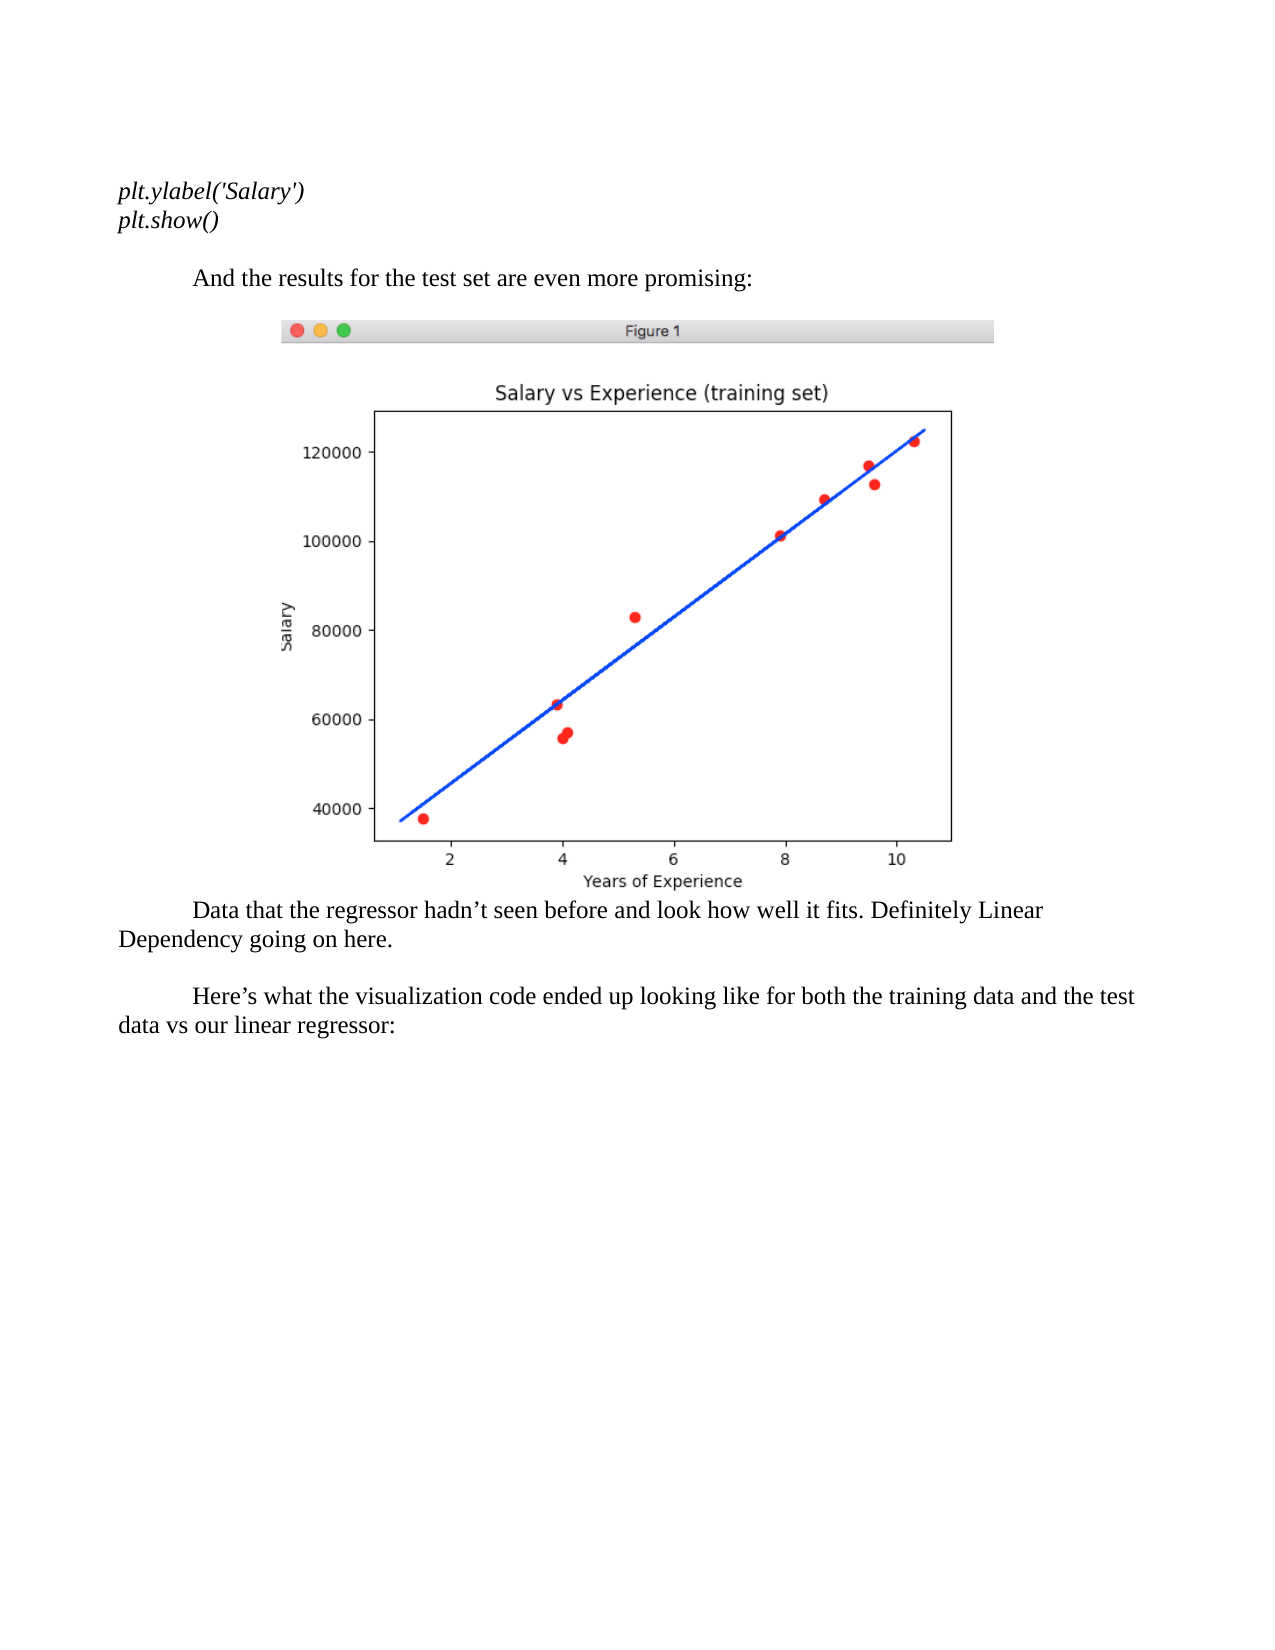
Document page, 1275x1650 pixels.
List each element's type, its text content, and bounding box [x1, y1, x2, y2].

picture [281, 320, 994, 893]
text Here’s what the visualization code ended up looking like for both the training data and the test data vs our linear regressor: [118, 981, 1157, 1039]
text plt.ylabel('Salary') [118, 176, 1157, 205]
text And the results for the test set are even more promising: [118, 263, 1157, 291]
text Data that the regressor hadn’t seen before and look how well it fits. Definitely Linear Dependency going on here. [118, 895, 1157, 953]
text plt.show() [118, 205, 1157, 234]
